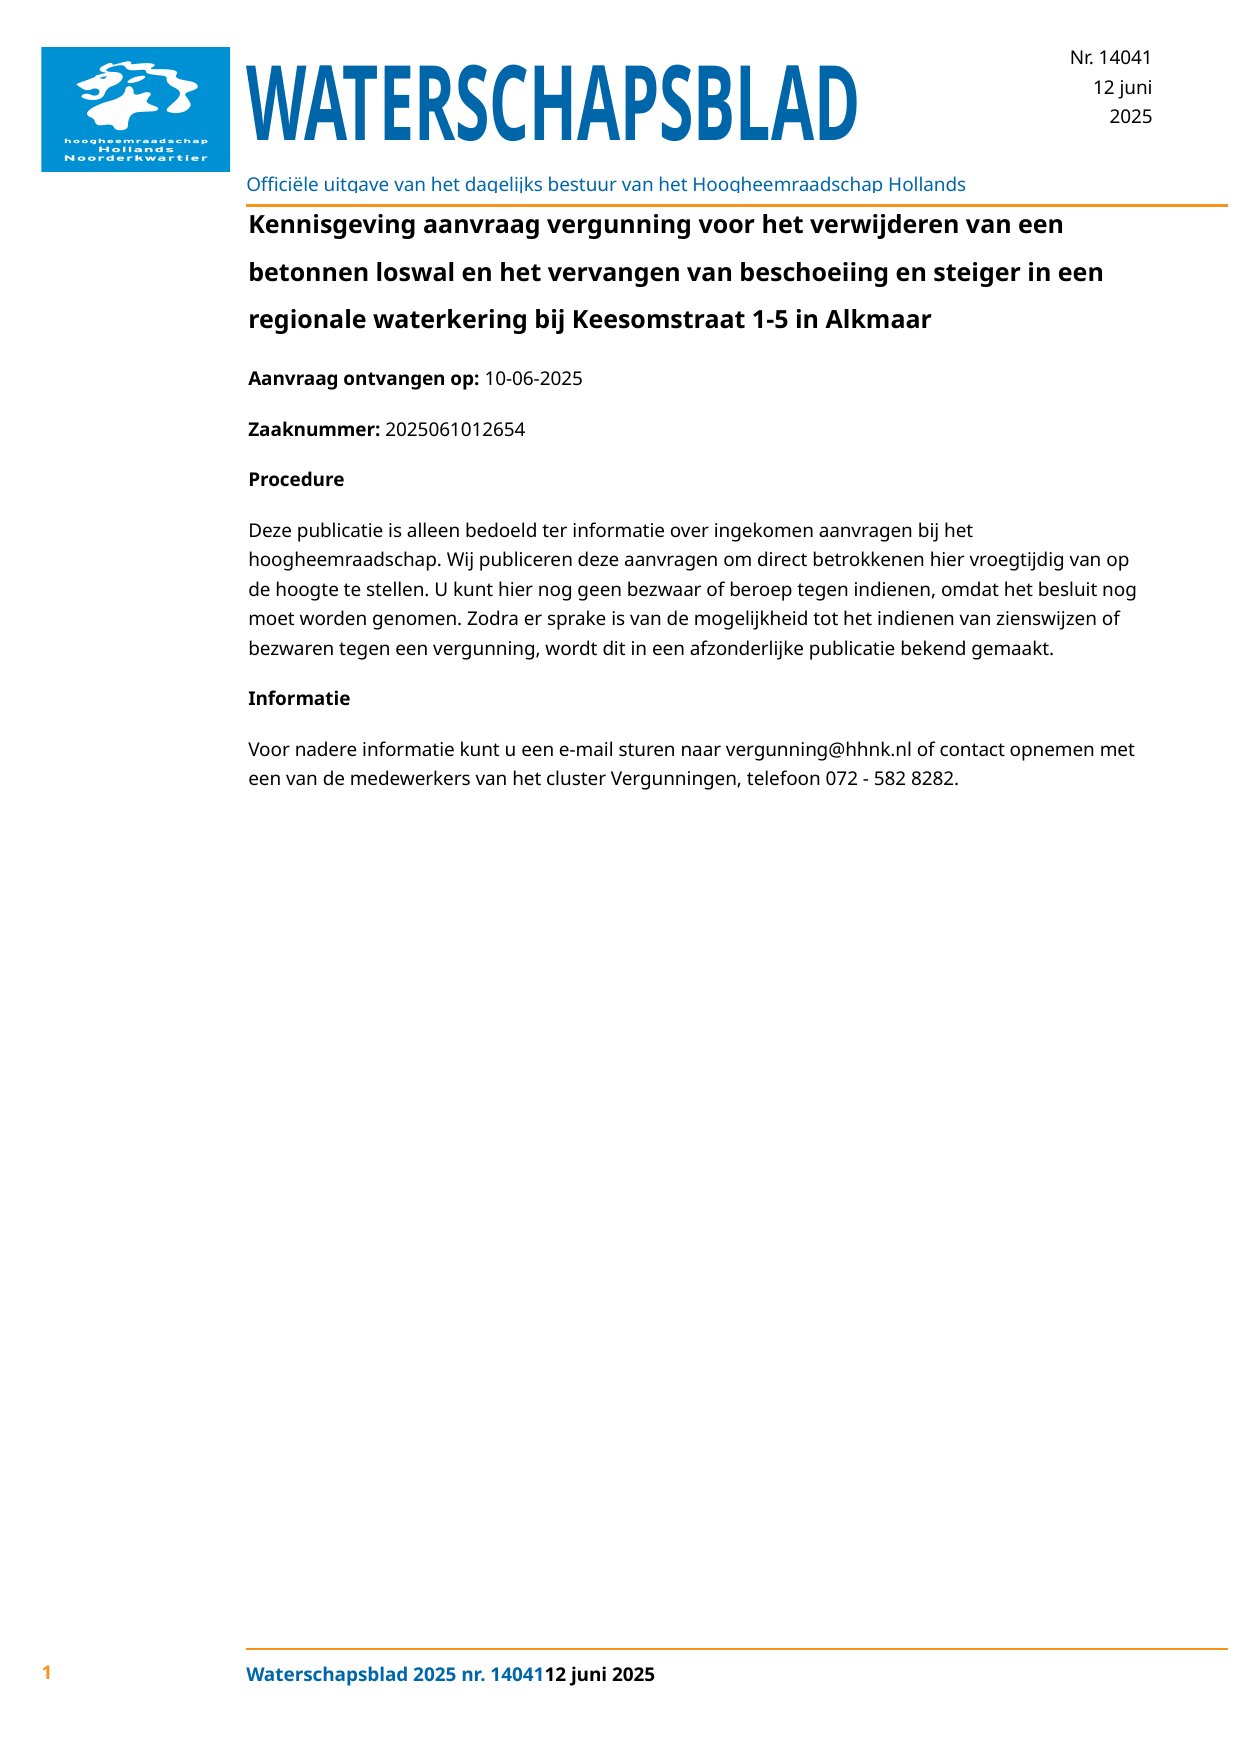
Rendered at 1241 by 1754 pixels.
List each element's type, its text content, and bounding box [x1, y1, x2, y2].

picture [129, 76, 144, 82]
text Aanvraag ontvangen op: 10-06-2025 [248, 366, 1152, 391]
picture [78, 64, 122, 99]
picture [118, 62, 197, 112]
text Voor nadere informatie kunt u een e-mail sturen naar vergunning@hhnk.nl of contact opnemen met een van de medewerkers van het cluster Vergunningen, telefoon 072 - 582 8282. [248, 736, 1152, 791]
text Zaaknummer: 2025061012654 [248, 416, 1152, 442]
picture [88, 87, 157, 130]
text Procedure [248, 466, 1152, 492]
text Deze publicatie is alleen bedoeld ter informatie over ingekomen aanvragen bij het hoogheemraadschap. Wij publiceren deze aanvragen om direct betrokkenen hier vroegtijdig van op de hoogte te stellen. U kunt hier nog geen bezwaar of beroep tegen indienen, omdat het besluit nog moet worden genomen. Zodra er sprake is van de mogelijkheid tot het indienen van zienswijzen of bezwaren tegen een vergunning, wordt dit in een afzonderlijke publicatie bekend gemaakt. [248, 517, 1152, 661]
text Kennisgeving aanvraag vergunning voor het verwijderen van een betonnen loswal en het vervangen van beschoeiing en steiger in een regionale waterkering bij Keesomstraat 1-5 in Alkmaar [248, 207, 1152, 336]
text Informatie [248, 686, 1152, 711]
